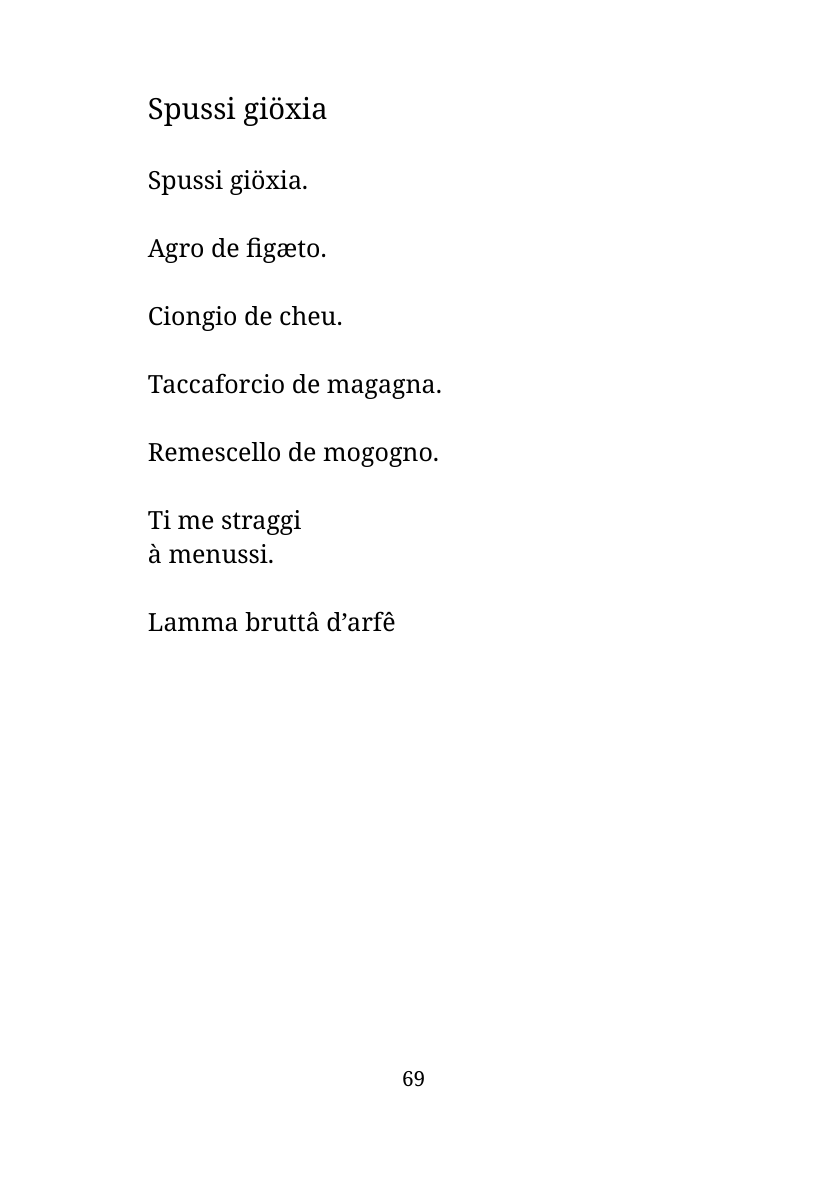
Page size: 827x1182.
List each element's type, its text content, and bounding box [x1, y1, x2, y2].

text Ti me straggi [118, 503, 709, 537]
text Lamma bruttâ d’arfê [118, 605, 709, 639]
text Agro de figæto. [118, 230, 709, 264]
text à menussi. [118, 537, 709, 571]
text Taccaforcio de magagna. [118, 367, 709, 401]
text Spussi giöxia [118, 88, 709, 128]
text Ciongio de cheu. [118, 298, 709, 333]
text Remescello de mogogno. [118, 435, 709, 469]
text Spussi giöxia. [118, 162, 709, 196]
